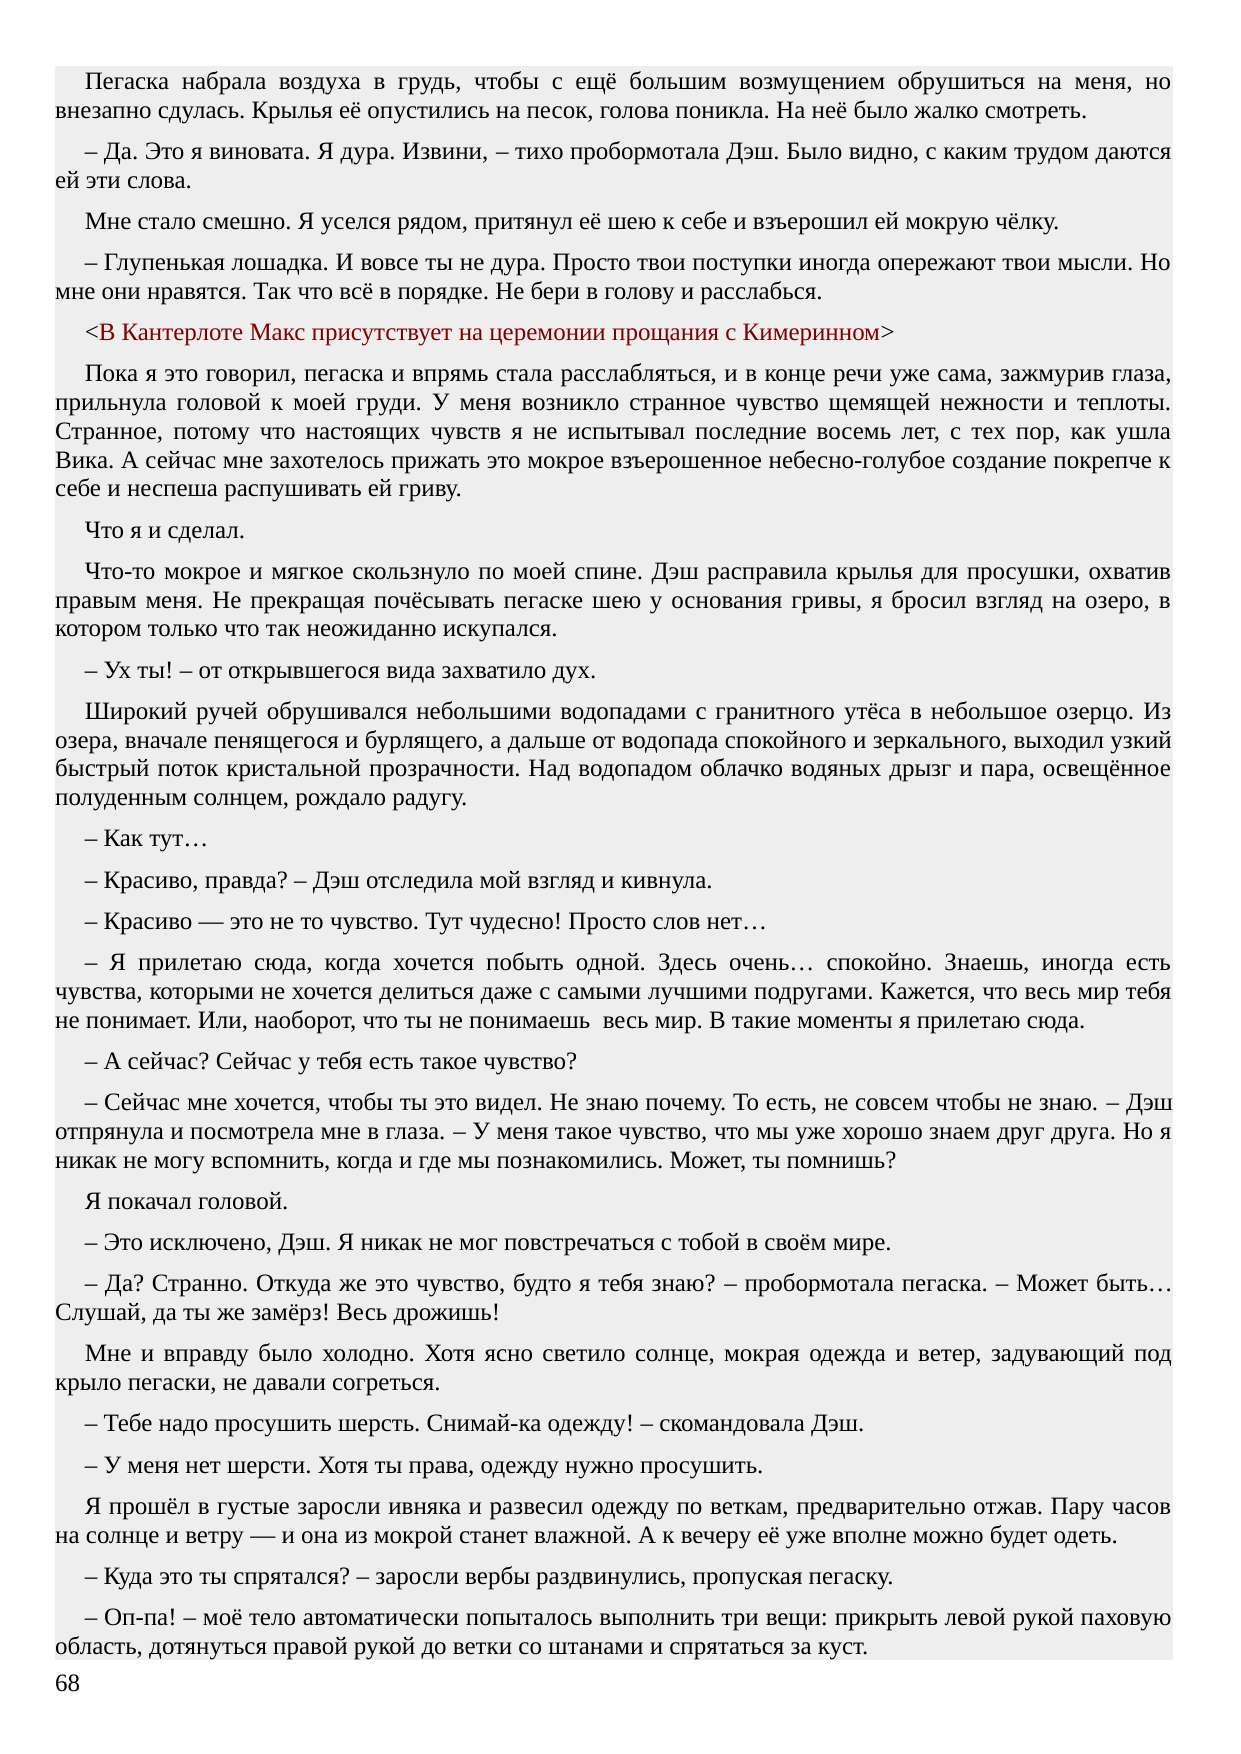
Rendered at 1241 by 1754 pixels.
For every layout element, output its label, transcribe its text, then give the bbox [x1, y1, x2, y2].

text Я покачал головой. [55, 1186, 1173, 1215]
text <В Кантерлоте Макс присутствует на церемонии прощания с Кимеринном> [55, 317, 1173, 346]
text – Куда это ты спрятался? – заросли вербы раздвинулись, пропуская пегаску. [55, 1561, 1173, 1590]
text Пегаска набрала воздуха в грудь, чтобы с ещё большим возмущением обрушиться на меня, но внезапно сдулась. Крылья её опустились на песок, голова поникла. На неё было жалко смотреть. [55, 66, 1173, 123]
text – Красиво — это не то чувство. Тут чудесно! Просто слов нет… [55, 906, 1173, 935]
text – Ух ты! – от открывшегося вида захватило дух. [55, 655, 1173, 683]
text – Оп-па! – моё тело автоматически попыталось выполнить три вещи: прикрыть левой рукой паховую область, дотянуться правой рукой до ветки со штанами и спрятаться за куст. [55, 1602, 1173, 1660]
text – Да? Странно. Откуда же это чувство, будто я тебя знаю? – пробормотала пегаска. – Может быть… Слушай, да ты же замёрз! Весь дрожишь! [55, 1268, 1173, 1326]
text – Глупенькая лошадка. И вовсе ты не дура. Просто твои поступки иногда опережают твои мысли. Но мне они нравятся. Так что всё в порядке. Не бери в голову и расслабься. [55, 247, 1173, 305]
text Широкий ручей обрушивался небольшими водопадами с гранитного утёса в небольшое озерцо. Из озера, вначале пенящегося и бурлящего, а дальше от водопада спокойного и зеркального, выходил узкий быстрый поток кристальной прозрачности. Над водопадом облачко водяных дрызг и пара, освещённое полуденным солнцем, рождало радугу. [55, 696, 1173, 811]
text Пока я это говорил, пегаска и впрямь стала расслабляться, и в конце речи уже сама, зажмурив глаза, прильнула головой к моей груди. У меня возникло странное чувство щемящей нежности и теплоты. Странное, потому что настоящих чувств я не испытывал последние восемь лет, с тех пор, как ушла Вика. А сейчас мне захотелось прижать это мокрое взъерошенное небесно-голубое создание покрепче к себе и неспеша распушивать ей гриву. [55, 358, 1173, 502]
text – А сейчас? Сейчас у тебя есть такое чувство? [55, 1046, 1173, 1075]
text Что-то мокрое и мягкое скользнуло по моей спине. Дэш расправила крылья для просушки, охватив правым меня. Не прекращая почёсывать пегаске шею у основания гривы, я бросил взгляд на озеро, в котором только что так неожиданно искупался. [55, 556, 1173, 642]
text – Я прилетаю сюда, когда хочется побыть одной. Здесь очень… спокойно. Знаешь, иногда есть чувства, которыми не хочется делиться даже с самыми лучшими подругами. Кажется, что весь мир тебя не понимает. Или, наоборот, что ты не понимаешь весь мир. В такие моменты я прилетаю сюда. [55, 947, 1173, 1033]
text Я прошёл в густые заросли ивняка и развесил одежду по веткам, предварительно отжав. Пару часов на солнце и ветру — и она из мокрой станет влажной. А к вечеру её уже вполне можно будет одеть. [55, 1491, 1173, 1548]
text – Да. Это я виновата. Я дура. Извини, – тихо пробормотала Дэш. Было видно, с каким трудом даются ей эти слова. [55, 136, 1173, 193]
text Мне стало смешно. Я уселся рядом, притянул её шею к себе и взъерошил ей мокрую чёлку. [55, 206, 1173, 235]
text – У меня нет шерсти. Хотя ты права, одежду нужно просушить. [55, 1450, 1173, 1478]
text – Тебе надо просушить шерсть. Снимай-ка одежду! – скомандовала Дэш. [55, 1408, 1173, 1437]
text – Сейчас мне хочется, чтобы ты это видел. Не знаю почему. То есть, не совсем чтобы не знаю. – Дэш отпрянула и посмотрела мне в глаза. – У меня такое чувство, что мы уже хорошо знаем друг друга. Но я никак не могу вспомнить, когда и где мы познакомились. Может, ты помнишь? [55, 1087, 1173, 1173]
text – Как тут… [55, 823, 1173, 852]
text – Это исключено, Дэш. Я никак не мог повстречаться с тобой в своём мире. [55, 1227, 1173, 1256]
text Что я и сделал. [55, 515, 1173, 543]
text – Красиво, правда? – Дэш отследила мой взгляд и кивнула. [55, 865, 1173, 893]
text Мне и вправду было холодно. Хотя ясно светило солнце, мокрая одежда и ветер, задувающий под крыло пегаски, не давали согреться. [55, 1338, 1173, 1396]
